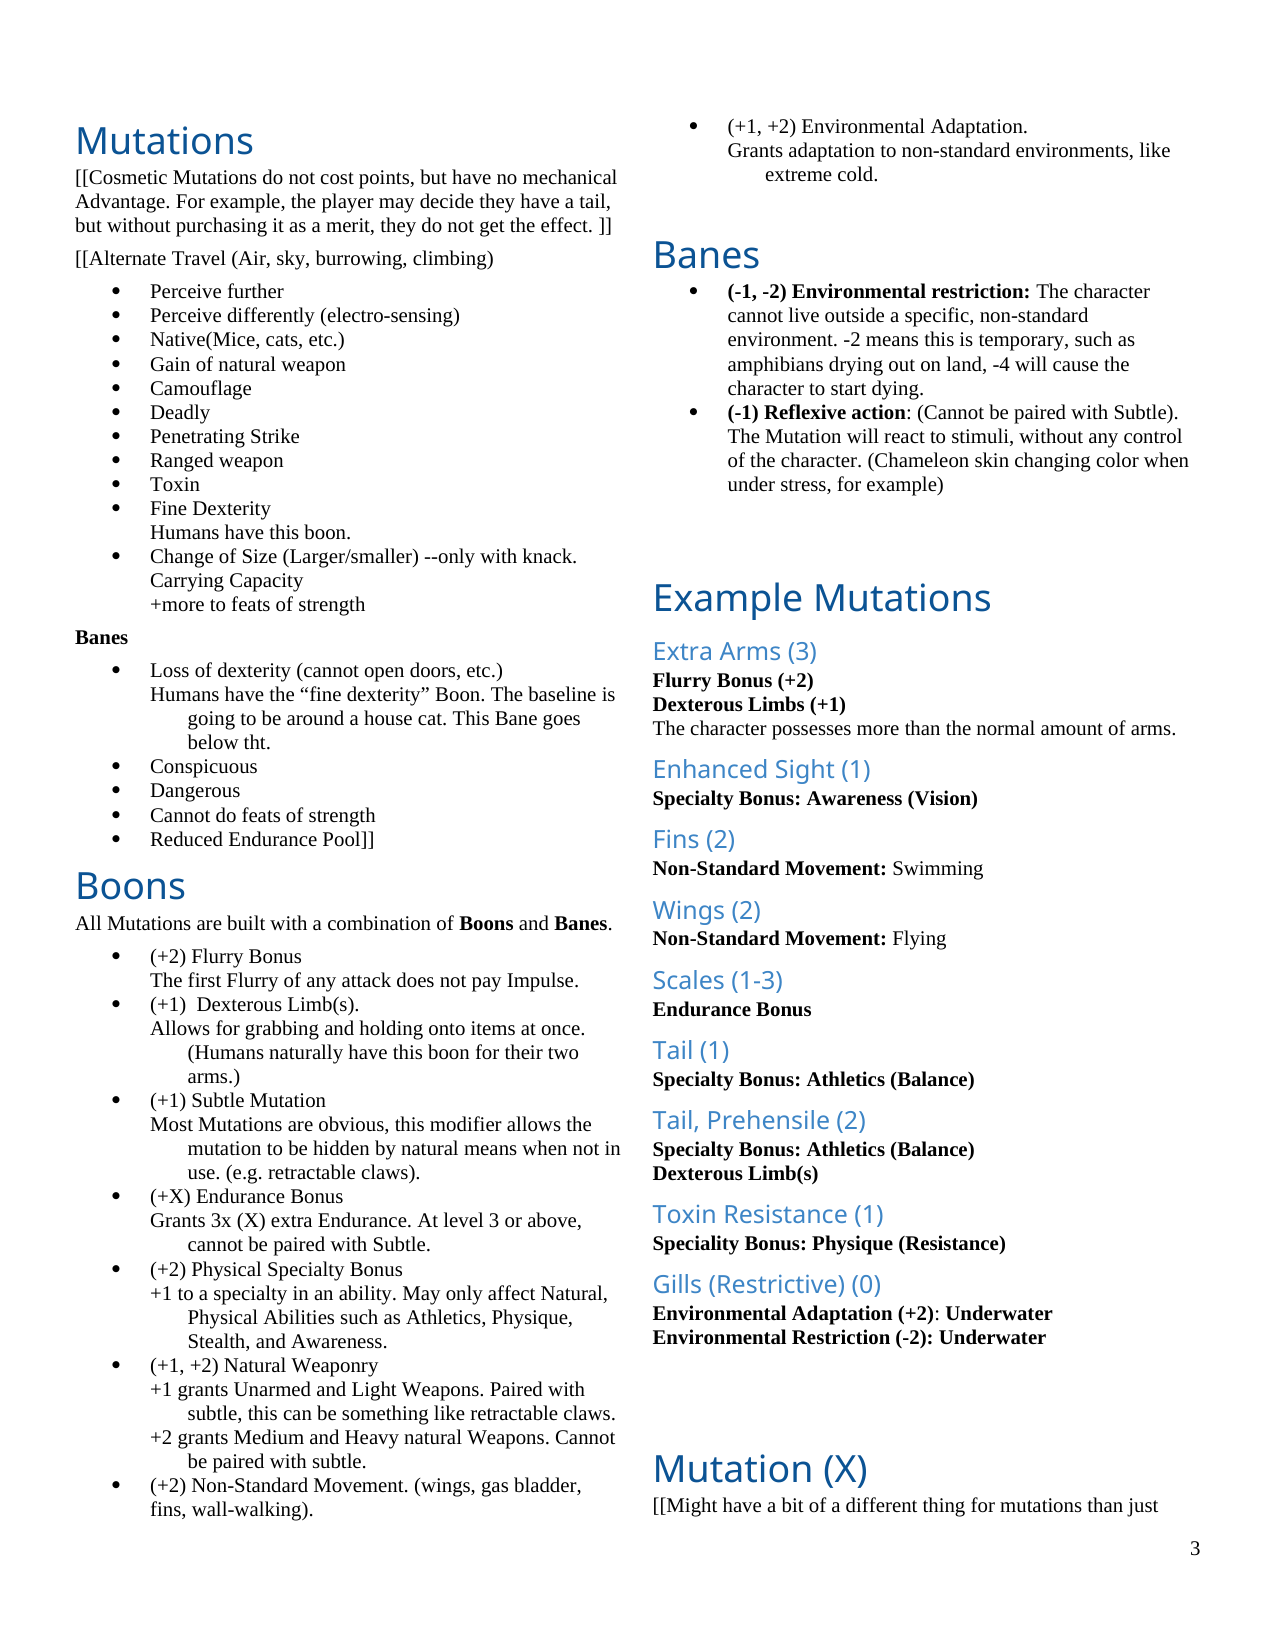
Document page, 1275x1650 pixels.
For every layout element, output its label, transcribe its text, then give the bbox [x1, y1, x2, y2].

subtitle Example Mutations [652, 571, 1200, 622]
list (+2) Physical Specialty Bonus [112, 1256, 622, 1281]
list Reduced Endurance Pool]] [112, 827, 622, 851]
list Change of Size (Larger/smaller) --only with knack. [112, 544, 622, 568]
text Non-Standard Movement: Swimming [652, 856, 1200, 880]
subtitle Scales (1-3) [652, 962, 1200, 996]
list Perceive differently (electro-sensing) [112, 303, 622, 327]
list (+1, +2) Natural Weaponry [112, 1353, 622, 1377]
list +2 grants Medium and Heavy natural Weapons. Cannot be paired with subtle. [150, 1425, 622, 1473]
list Humans have this boon. [150, 520, 622, 544]
list Perceive further [112, 279, 622, 303]
text [[Might have a bit of a different thing for mutations than just [652, 1493, 1200, 1517]
text Non-Standard Movement: Flying [652, 926, 1200, 950]
list The first Flurry of any attack does not pay Impulse. [150, 968, 622, 992]
text Specialty Bonus: Awareness (Vision) [652, 786, 1200, 810]
subtitle Tail, Prehensile (2) [652, 1103, 1200, 1137]
list Ranged weapon [112, 448, 622, 472]
text Endurance Bonus [652, 996, 1200, 1021]
list Dangerous [112, 778, 622, 802]
text Speciality Bonus: Physique (Resistance) [652, 1231, 1200, 1255]
list (+1) Dexterous Limb(s). [112, 992, 622, 1016]
list Carrying Capacity [150, 568, 622, 592]
subtitle Mutation (X) [652, 1442, 1200, 1493]
subtitle Mutations [75, 114, 622, 165]
subtitle Fins (2) [652, 822, 1200, 856]
list (-1) Reflexive action: (Cannot be paired with Subtle). The Mutation will react to stimuli, without any control of the character. (Chameleon skin changing color when under stress, for example) [690, 399, 1200, 496]
list (+1, +2) Environmental Adaptation. [690, 114, 1200, 138]
subtitle Banes [652, 228, 1200, 279]
text Specialty Bonus: Athletics (Balance) [652, 1067, 1200, 1091]
list Fine Dexterity [112, 496, 622, 520]
list (+1) Subtle Mutation [112, 1088, 622, 1112]
subtitle Boons [75, 859, 622, 911]
text [[Alternate Travel (Air, sky, burrowing, climbing) [75, 246, 622, 270]
text [[Cosmetic Mutations do not cost points, but have no mechanical Advantage. For example, the player may decide they have a tail, but without purchasing it as a merit, they do not get the effect. ]] [75, 165, 622, 237]
list +more to feats of strength [150, 592, 622, 616]
subtitle Extra Arms (3) [652, 634, 1200, 668]
text Banes [75, 625, 622, 649]
text Specialty Bonus: Athletics (Balance) Dexterous Limb(s) [652, 1137, 1200, 1185]
list +1 to a specialty in an ability. May only affect Natural, Physical Abilities such as Athletics, Physique, Stealth, and Awareness. [150, 1281, 622, 1353]
list Gain of natural weapon [112, 351, 622, 376]
list Deadly [112, 399, 622, 424]
list (+2) Non-Standard Movement. (wings, gas bladder, fins, wall-walking). [112, 1473, 622, 1521]
list Allows for grabbing and holding onto items at once. (Humans naturally have this boon for their two arms.) [150, 1016, 622, 1088]
list (-1, -2) Environmental restriction: The character cannot live outside a specific, non-standard environment. -2 means this is temporary, such as amphibians drying out on land, -4 will cause the character to start dying. [690, 279, 1200, 399]
list Cannot do feats of strength [112, 802, 622, 827]
subtitle Tail (1) [652, 1032, 1200, 1067]
list (+X) Endurance Bonus [112, 1184, 622, 1208]
list Most Mutations are obvious, this modifier allows the mutation to be hidden by natural means when not in use. (e.g. retractable claws). [150, 1112, 622, 1184]
subtitle Enhanced Sight (1) [652, 752, 1200, 786]
list Humans have the “fine dexterity” Boon. The baseline is going to be around a house cat. This Bane goes below tht. [150, 682, 622, 754]
list Penetrating Strike [112, 424, 622, 448]
list Camouflage [112, 376, 622, 399]
list Grants adaptation to non-standard environments, like extreme cold. [727, 138, 1200, 186]
subtitle Gills (Restrictive) (0) [652, 1267, 1200, 1301]
list Native(Mice, cats, etc.) [112, 327, 622, 351]
list (+2) Flurry Bonus [112, 944, 622, 968]
subtitle Toxin Resistance (1) [652, 1197, 1200, 1231]
text Flurry Bonus (+2) Dexterous Limbs (+1) The character possesses more than the normal amount of arms. [652, 668, 1200, 740]
list Grants 3x (X) extra Endurance. At level 3 or above, cannot be paired with Subtle. [150, 1208, 622, 1256]
list Conspicuous [112, 754, 622, 778]
list +1 grants Unarmed and Light Weapons. Paired with subtle, this can be something like retractable claws. [150, 1377, 622, 1425]
subtitle Wings (2) [652, 892, 1200, 926]
text Environmental Adaptation (+2): Underwater Environmental Restriction (-2): Underwater [652, 1301, 1200, 1349]
list Toxin [112, 472, 622, 496]
text All Mutations are built with a combination of Boons and Banes. [75, 911, 622, 935]
list Loss of dexterity (cannot open doors, etc.) [112, 658, 622, 682]
